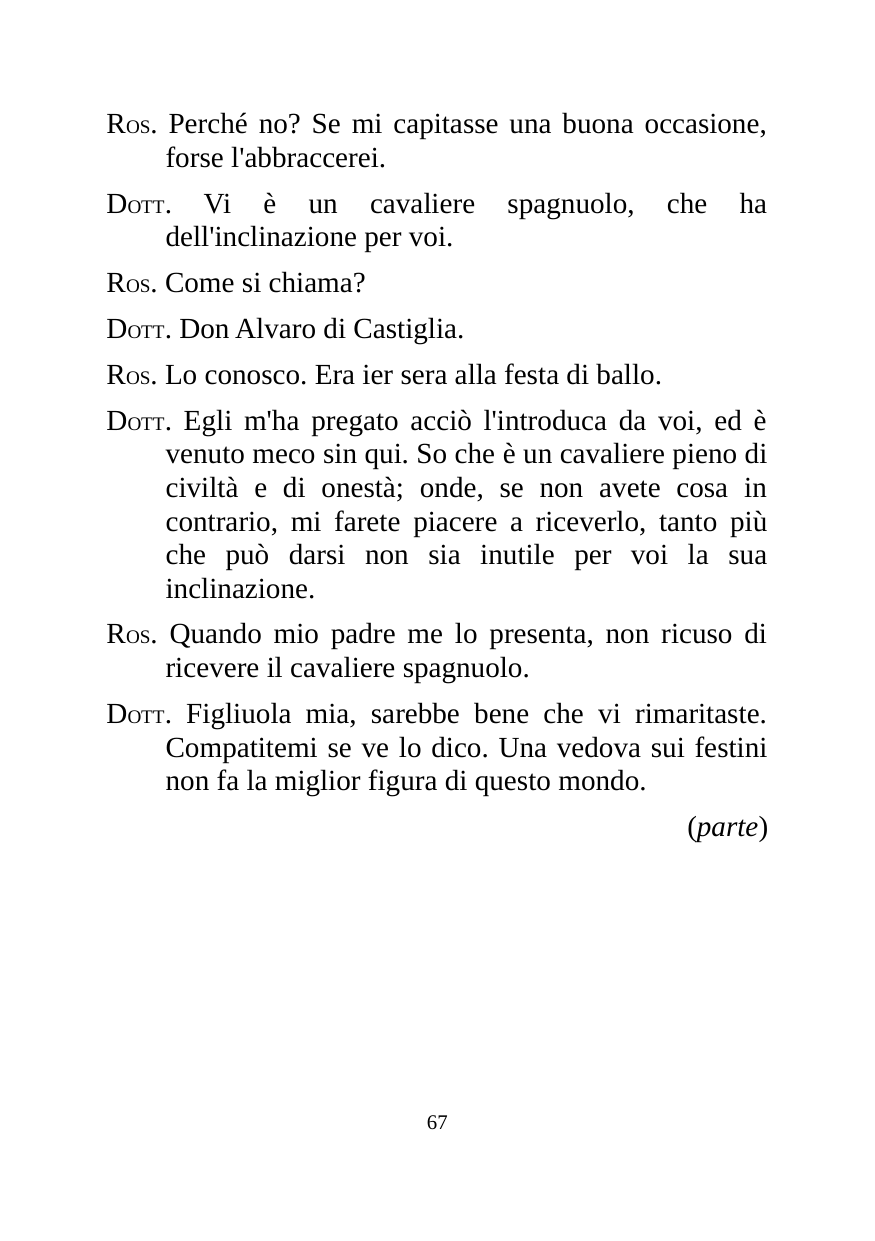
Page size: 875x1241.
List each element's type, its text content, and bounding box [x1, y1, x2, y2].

text Dott. Egli m'ha pregato acciò l'introduca da voi, ed è venuto meco sin qui. So che è un cavaliere pieno di civiltà e di onestà; onde, se non avete cosa in contrario, mi farete piacere a riceverlo, tanto più che può darsi non sia inutile per voi la sua inclinazione. [106, 403, 768, 604]
text Dott. Vi è un cavaliere spagnuolo, che ha dell'inclinazione per voi. [106, 186, 768, 253]
text Ros. Come si chiama? [106, 265, 768, 299]
text Ros. Perché no? Se mi capitasse una buona occasione, forse l'abbraccerei. [106, 106, 768, 173]
text (parte) [106, 809, 768, 843]
text Ros. Lo conosco. Era ier sera alla festa di ballo. [106, 357, 768, 391]
text Dott. Don Alvaro di Castiglia. [106, 311, 768, 345]
text Ros. Quando mio padre me lo presenta, non ricuso di ricevere il cavaliere spagnuolo. [106, 617, 768, 684]
text Dott. Figliuola mia, sarebbe bene che vi rimaritaste. Compatitemi se ve lo dico. Una vedova sui festini non fa la miglior figura di questo mondo. [106, 696, 768, 797]
